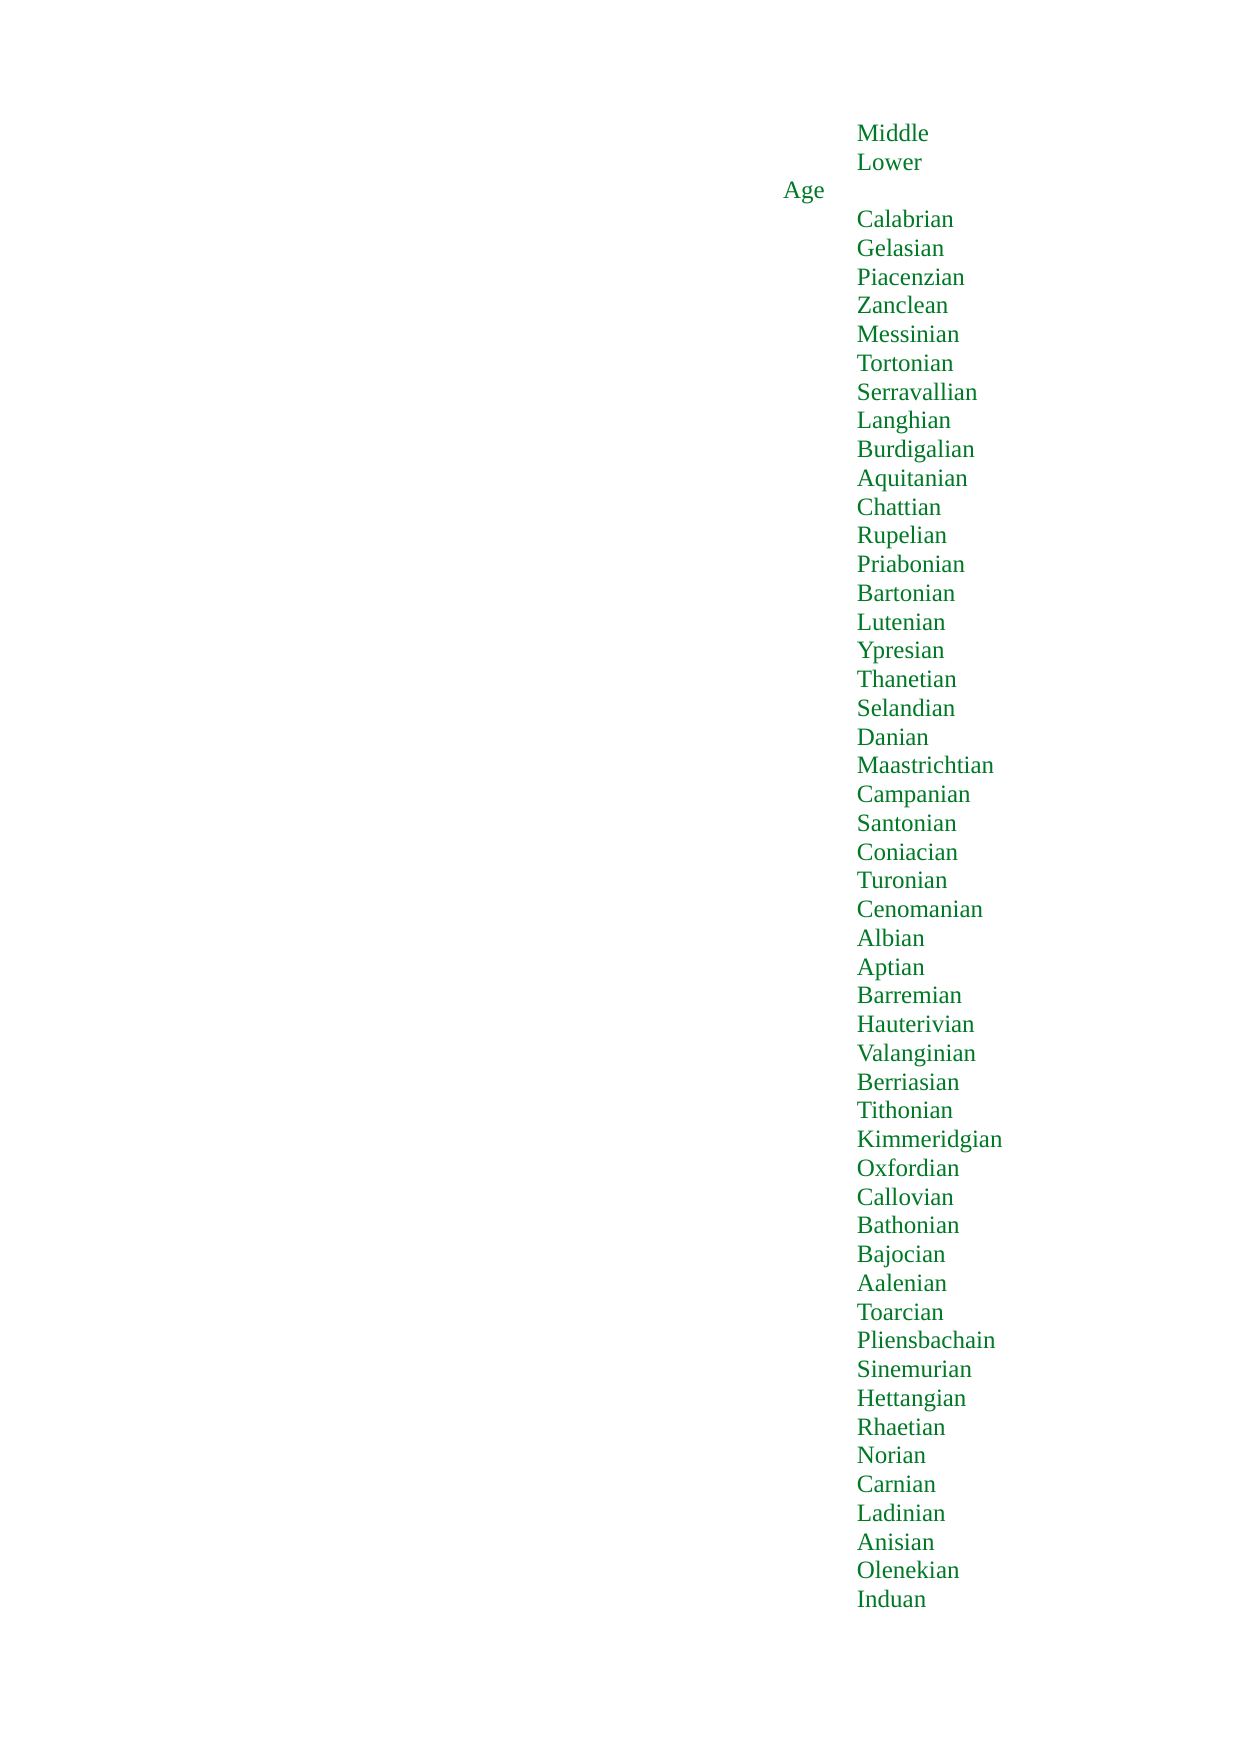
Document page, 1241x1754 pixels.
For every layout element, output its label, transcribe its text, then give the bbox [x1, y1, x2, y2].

text Langhian [118, 406, 1122, 434]
text Callovian [118, 1182, 1122, 1211]
text Bartonian [118, 578, 1122, 607]
text Santonian [118, 808, 1122, 837]
text Lower [118, 147, 1122, 176]
text Middle [118, 118, 1122, 147]
text Anisian [118, 1527, 1122, 1556]
text Pliensbachain [118, 1326, 1122, 1354]
text Messinian [118, 319, 1122, 348]
text Chattian [118, 492, 1122, 521]
text Gelasian [118, 233, 1122, 262]
text Maastrichtian [118, 751, 1122, 779]
text Norian [118, 1441, 1122, 1469]
text Olenekian [118, 1556, 1122, 1584]
text Calabrian [118, 204, 1122, 233]
text Turonian [118, 866, 1122, 894]
text Oxfordian [118, 1153, 1122, 1182]
text Aalenian [118, 1268, 1122, 1297]
text Aquitanian [118, 463, 1122, 492]
text Tortonian [118, 348, 1122, 377]
text Thanetian [118, 664, 1122, 693]
text Berriasian [118, 1067, 1122, 1096]
text Age [118, 176, 1122, 204]
text Lutenian [118, 607, 1122, 636]
text Ladinian [118, 1498, 1122, 1527]
text Hettangian [118, 1383, 1122, 1412]
text Valanginian [118, 1038, 1122, 1067]
text Albian [118, 923, 1122, 952]
text Aptian [118, 952, 1122, 981]
text Kimmeridgian [118, 1124, 1122, 1153]
text Sinemurian [118, 1354, 1122, 1383]
text Danian [118, 722, 1122, 751]
text Induan [118, 1584, 1122, 1613]
text Carnian [118, 1469, 1122, 1498]
text Campanian [118, 779, 1122, 808]
text Ypresian [118, 636, 1122, 664]
text Coniacian [118, 837, 1122, 866]
text Priabonian [118, 549, 1122, 578]
text Selandian [118, 693, 1122, 722]
text Bajocian [118, 1239, 1122, 1268]
text Tithonian [118, 1096, 1122, 1124]
text Burdigalian [118, 434, 1122, 463]
text Rhaetian [118, 1412, 1122, 1441]
text Cenomanian [118, 894, 1122, 923]
text Zanclean [118, 291, 1122, 319]
text Toarcian [118, 1297, 1122, 1326]
text Rupelian [118, 521, 1122, 549]
text Serravallian [118, 377, 1122, 406]
text Hauterivian [118, 1009, 1122, 1038]
text Bathonian [118, 1211, 1122, 1239]
text Barremian [118, 981, 1122, 1009]
text Piacenzian [118, 262, 1122, 291]
